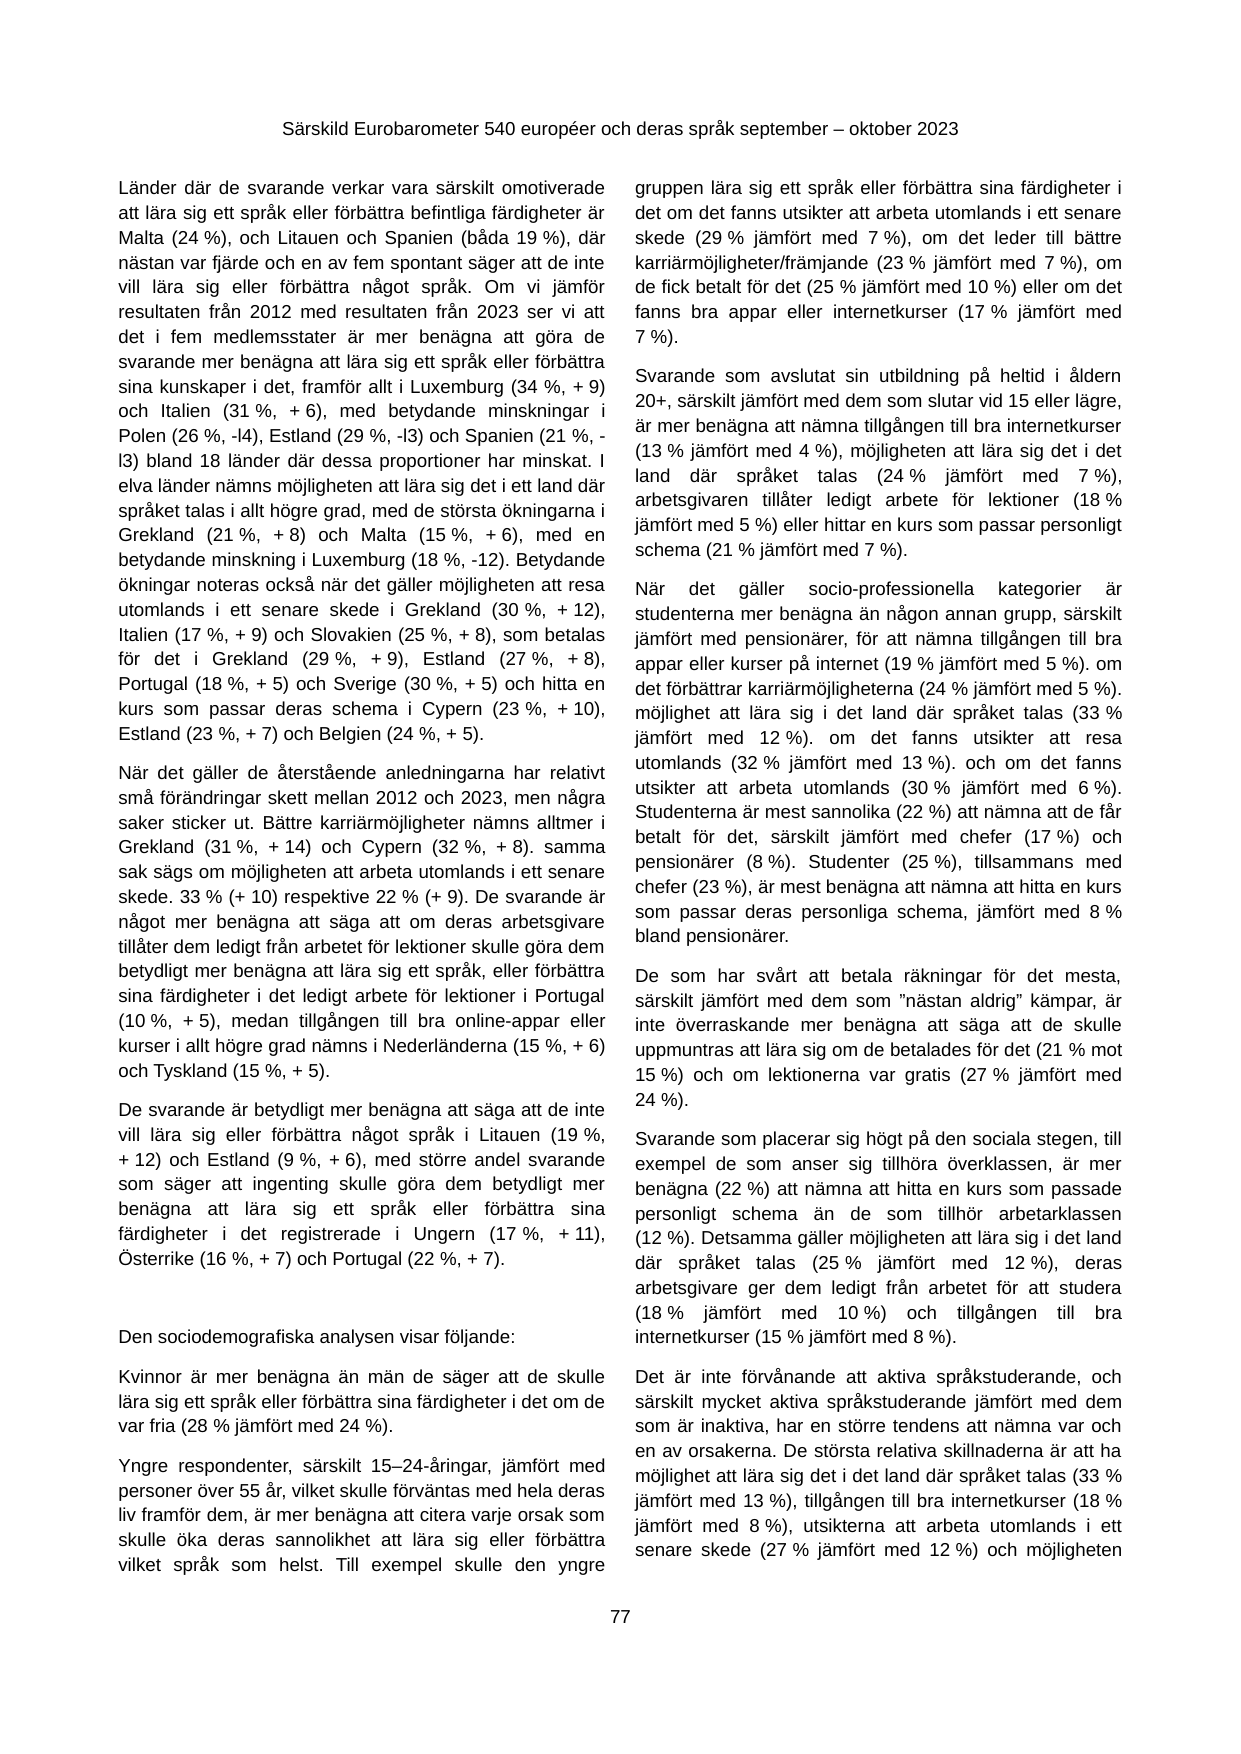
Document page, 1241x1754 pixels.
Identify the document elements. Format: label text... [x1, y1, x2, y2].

text När det gäller socio-professionella kategorier är studenterna mer benägna än någon annan grupp, särskilt jämfört med pensionärer, för att nämna tillgången till bra appar eller kurser på internet (19 % jämfört med 5 %). om det förbättrar karriärmöjligheterna (24 % jämfört med 5 %). möjlighet att lära sig i det land där språket talas (33 % jämfört med 12 %). om det fanns utsikter att resa utomlands (32 % jämfört med 13 %). och om det fanns utsikter att arbeta utomlands (30 % jämfört med 6 %). Studenterna är mest sannolika (22 %) att nämna att de får betalt för det, särskilt jämfört med chefer (17 %) och pensionärer (8 %). Studenter (25 %), tillsammans med chefer (23 %), är mest benägna att nämna att hitta en kurs som passar deras personliga schema, jämfört med 8 % bland pensionärer. [635, 578, 1122, 947]
text Kvinnor är mer benägna än män de säger att de skulle lära sig ett språk eller förbättra sina färdigheter i det om de var fria (28 % jämfört med 24 %). [118, 1366, 605, 1437]
text När det gäller de återstående anledningarna har relativt små förändringar skett mellan 2012 och 2023, men några saker sticker ut. Bättre karriärmöjligheter nämns alltmer i Grekland (31 %, + 14) och Cypern (32 %, + 8). samma sak sägs om möjligheten att arbeta utomlands i ett senare skede. 33 % (+ 10) respektive 22 % (+ 9). De svarande är något mer benägna att säga att om deras arbetsgivare tillåter dem ledigt från arbetet för lektioner skulle göra dem betydligt mer benägna att lära sig ett språk, eller förbättra sina färdigheter i det ledigt arbete för lektioner i Portugal (10 %, + 5), medan tillgången till bra online-appar eller kurser i allt högre grad nämns i Nederländerna (15 %, + 6) och Tyskland (15 %, + 5). [118, 762, 605, 1081]
text Svarande som avslutat sin utbildning på heltid i åldern 20+, särskilt jämfört med dem som slutar vid 15 eller lägre, är mer benägna att nämna tillgången till bra internetkurser (13 % jämfört med 4 %), möjligheten att lära sig det i det land där språket talas (24 % jämfört med 7 %), arbetsgivaren tillåter ledigt arbete för lektioner (18 % jämfört med 5 %) eller hittar en kurs som passar personligt schema (21 % jämfört med 7 %). [635, 365, 1122, 560]
text Yngre respondenter, särskilt 15–24-åringar, jämfört med personer över 55 år, vilket skulle förväntas med hela deras liv framför dem, är mer benägna att citera varje orsak som skulle öka deras sannolikhet att lära sig eller förbättra vilket språk som helst. Till exempel skulle den yngre [118, 1454, 605, 1575]
text Det är inte förvånande att aktiva språkstuderande, och särskilt mycket aktiva språkstuderande jämfört med dem som är inaktiva, har en större tendens att nämna var och en av orsakerna. De största relativa skillnaderna är att ha möjlighet att lära sig det i det land där språket talas (33 % jämfört med 13 %), tillgången till bra internetkurser (18 % jämfört med 8 %), utsikterna att arbeta utomlands i ett senare skede (27 % jämfört med 12 %) och möjligheten [635, 1366, 1122, 1561]
text Länder där de svarande verkar vara särskilt omotiverade att lära sig ett språk eller förbättra befintliga färdigheter är Malta (24 %), och Litauen och Spanien (båda 19 %), där nästan var fjärde och en av fem spontant säger att de inte vill lära sig eller förbättra något språk. Om vi jämför resultaten från 2012 med resultaten från 2023 ser vi att det i fem medlemsstater är mer benägna att göra de svarande mer benägna att lära sig ett språk eller förbättra sina kunskaper i det, framför allt i Luxemburg (34 %, + 9) och Italien (31 %, + 6), med betydande minskningar i Polen (26 %, -l4), Estland (29 %, -l3) och Spanien (21 %, -l3) bland 18 länder där dessa proportioner har minskat. I elva länder nämns möjligheten att lära sig det i ett land där språket talas i allt högre grad, med de största ökningarna i Grekland (21 %, + 8) och Malta (15 %, + 6), med en betydande minskning i Luxemburg (18 %, -12). Betydande ökningar noteras också när det gäller möjligheten att resa utomlands i ett senare skede i Grekland (30 %, + 12), Italien (17 %, + 9) och Slovakien (25 %, + 8), som betalas för det i Grekland (29 %, + 9), Estland (27 %, + 8), Portugal (18 %, + 5) och Sverige (30 %, + 5) och hitta en kurs som passar deras schema i Cypern (23 %, + 10), Estland (23 %, + 7) och Belgien (24 %, + 5). [118, 177, 605, 744]
text De svarande är betydligt mer benägna att säga att de inte vill lära sig eller förbättra något språk i Litauen (19 %, + 12) och Estland (9 %, + 6), med större andel svarande som säger att ingenting skulle göra dem betydligt mer benägna att lära sig ett språk eller förbättra sina färdigheter i det registrerade i Ungern (17 %, + 11), Österrike (16 %, + 7) och Portugal (22 %, + 7). [118, 1099, 605, 1269]
text Den sociodemografiska analysen visar följande: [118, 1326, 605, 1348]
text De som har svårt att betala räkningar för det mesta, särskilt jämfört med dem som ”nästan aldrig” kämpar, är inte överraskande mer benägna att säga att de skulle uppmuntras att lära sig om de betalades för det (21 % mot 15 %) och om lektionerna var gratis (27 % jämfört med 24 %). [635, 964, 1122, 1110]
text Svarande som placerar sig högt på den sociala stegen, till exempel de som anser sig tillhöra överklassen, är mer benägna (22 %) att nämna att hitta en kurs som passade personligt schema än de som tillhör arbetarklassen (12 %). Detsamma gäller möjligheten att lära sig i det land där språket talas (25 % jämfört med 12 %), deras arbetsgivare ger dem ledigt från arbetet för att studera (18 % jämfört med 10 %) och tillgången till bra internetkurser (15 % jämfört med 8 %). [635, 1128, 1122, 1348]
text gruppen lära sig ett språk eller förbättra sina färdigheter i det om det fanns utsikter att arbeta utomlands i ett senare skede (29 % jämfört med 7 %), om det leder till bättre karriärmöjligheter/främjande (23 % jämfört med 7 %), om de fick betalt för det (25 % jämfört med 10 %) eller om det fanns bra appar eller internetkurser (17 % jämfört med 7 %). [635, 177, 1122, 347]
